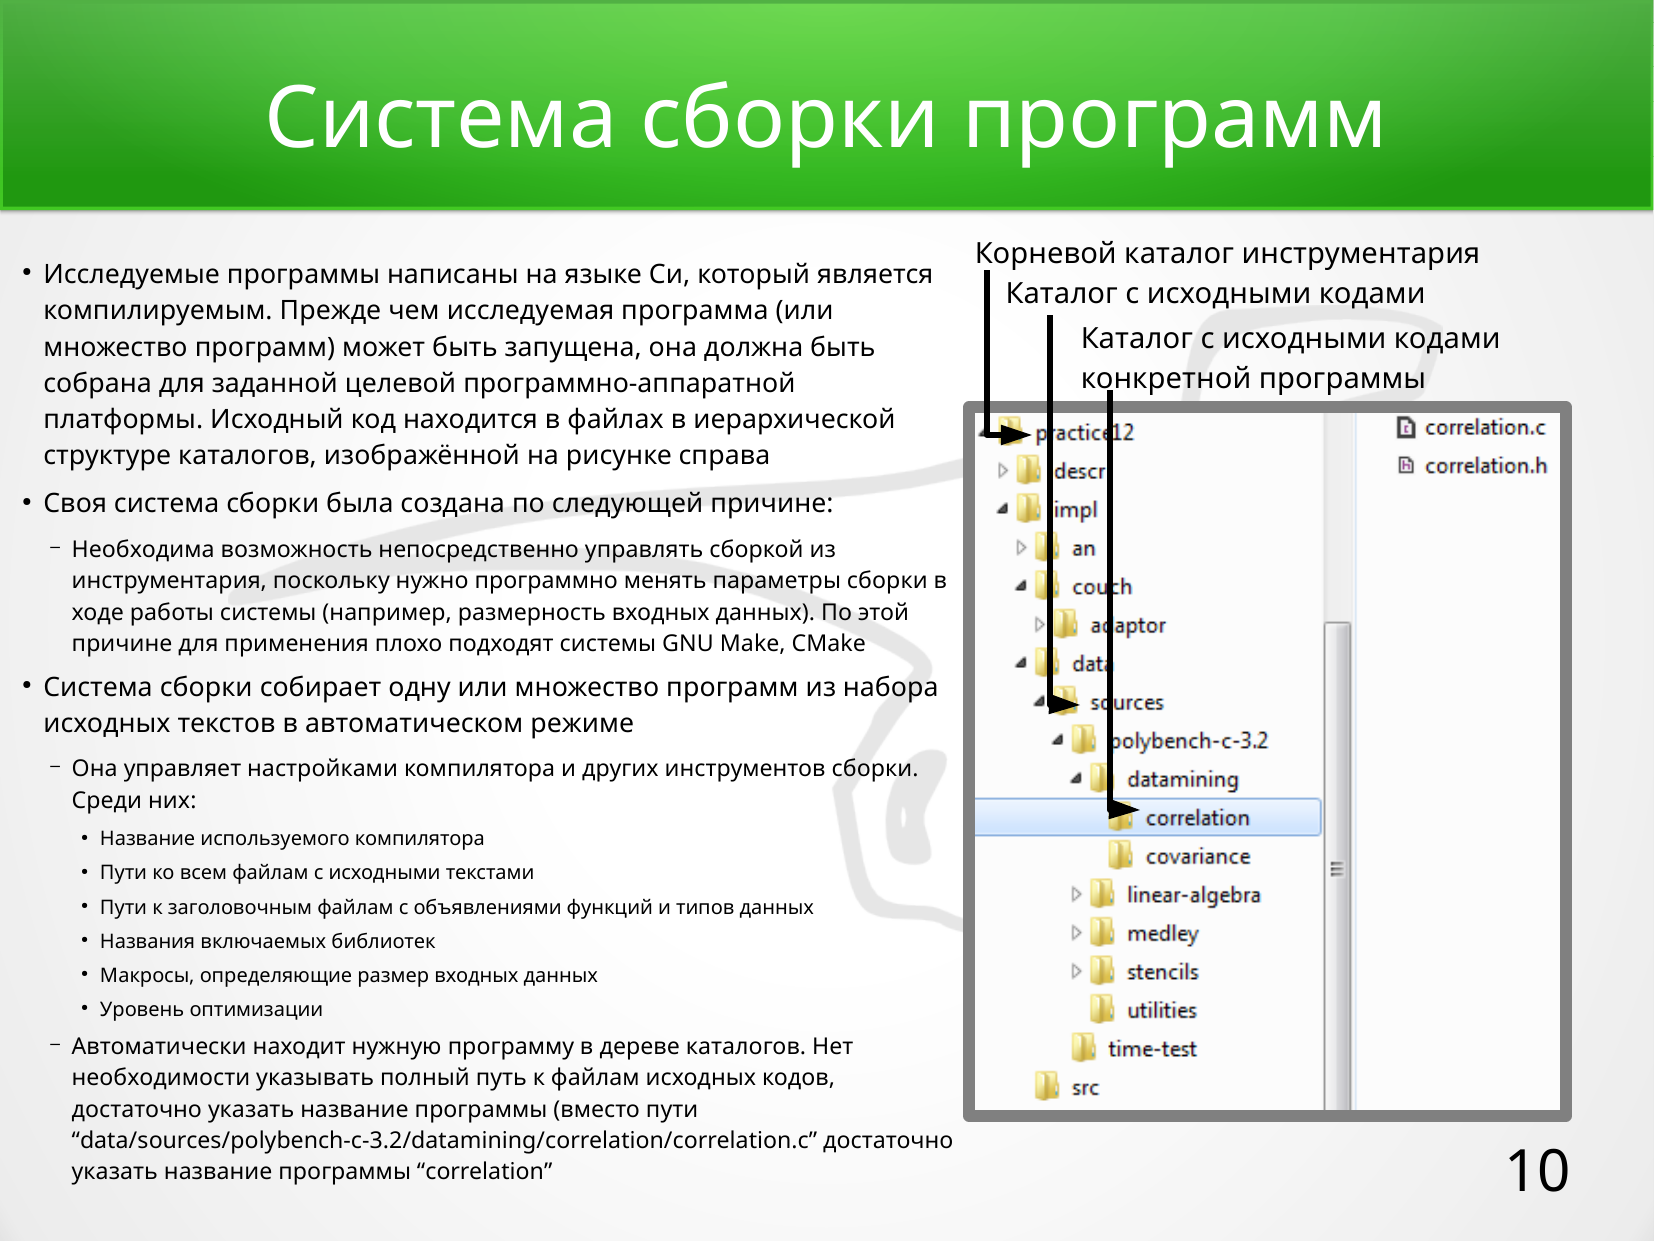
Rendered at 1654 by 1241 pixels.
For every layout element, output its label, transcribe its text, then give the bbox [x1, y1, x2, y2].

picture [1053, 316, 1443, 401]
picture [961, 305, 984, 949]
picture [975, 413, 1561, 1111]
text_box Каталог с исходными кодами конкретной программы [1066, 310, 1621, 361]
list Исследуемые программы написаны на языке Си, который является компилируемым. Прежде чем исследуемая программа (или множество программ) может быть запущена, она должна быть собрана для заданной целевой программно-аппаратной платформы. Исходный код находится в файлах в иерархической структуре каталогов, изображённой на рисунке справа Своя система сборки была создана по следующей причине: Необходима возможность непосредственно управлять сборкой из инструментария, поскольку нужно программно менять параметры сборки в ходе работы системы (например, размерность входных данных). По этой причине для применения плохо подходят системы GNU Make, CMake Система сборки собирает одну или множество программ из набора исходных текстов в автоматическом режиме Она управляет настройками компилятора и других инструментов сборки. Среди них: Название используемого компилятора Пути ко всем файлам с исходными текстами Пути к заголовочным файлам с объявлениями функций и типов данных Названия включаемых библиотек Макросы, определяющие размер входных данных Уровень оптимизации Автоматически находит нужную программу в дереве каталогов. Нет необходимости указывать полный путь к файлам исходных кодов, достаточно указать название программы (вместо пути “data/sources/polybench-c-3.2/datamining/correlation/correlation.c” достаточно указать название программы “correlation” [15, 255, 961, 1201]
title Система сборки программ [82, 49, 1571, 179]
text_box Каталог с исходными кодами [990, 265, 1414, 316]
picture [1414, 305, 1443, 310]
text_box Корневой каталог инструментария [960, 225, 1460, 276]
picture [990, 316, 1047, 401]
